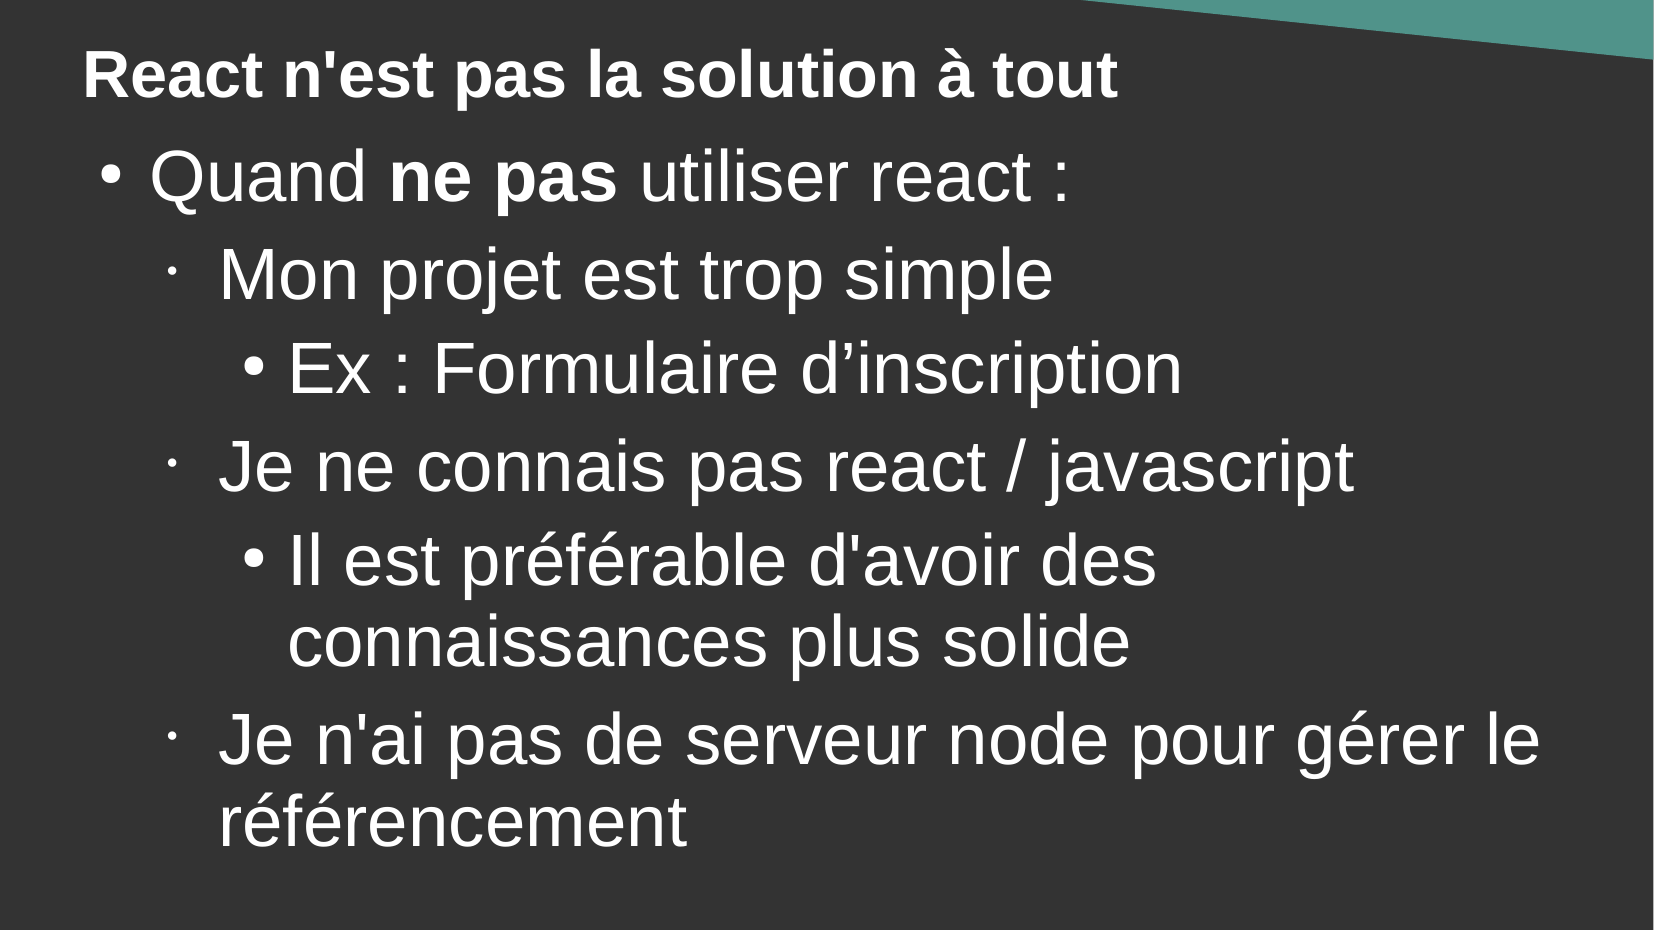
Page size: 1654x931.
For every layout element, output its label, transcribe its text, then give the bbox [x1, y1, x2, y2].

text_box [1080, 0, 1654, 60]
title React n'est pas la solution à tout [82, 37, 1571, 122]
list Quand ne pas utiliser react : Mon projet est trop simple Ex : Formulaire d’inscription Je ne connais pas react / javascript Il est préférable d'avoir des connaissances plus solide Je n'ai pas de serveur node pour gérer le référencement [80, 135, 1620, 863]
